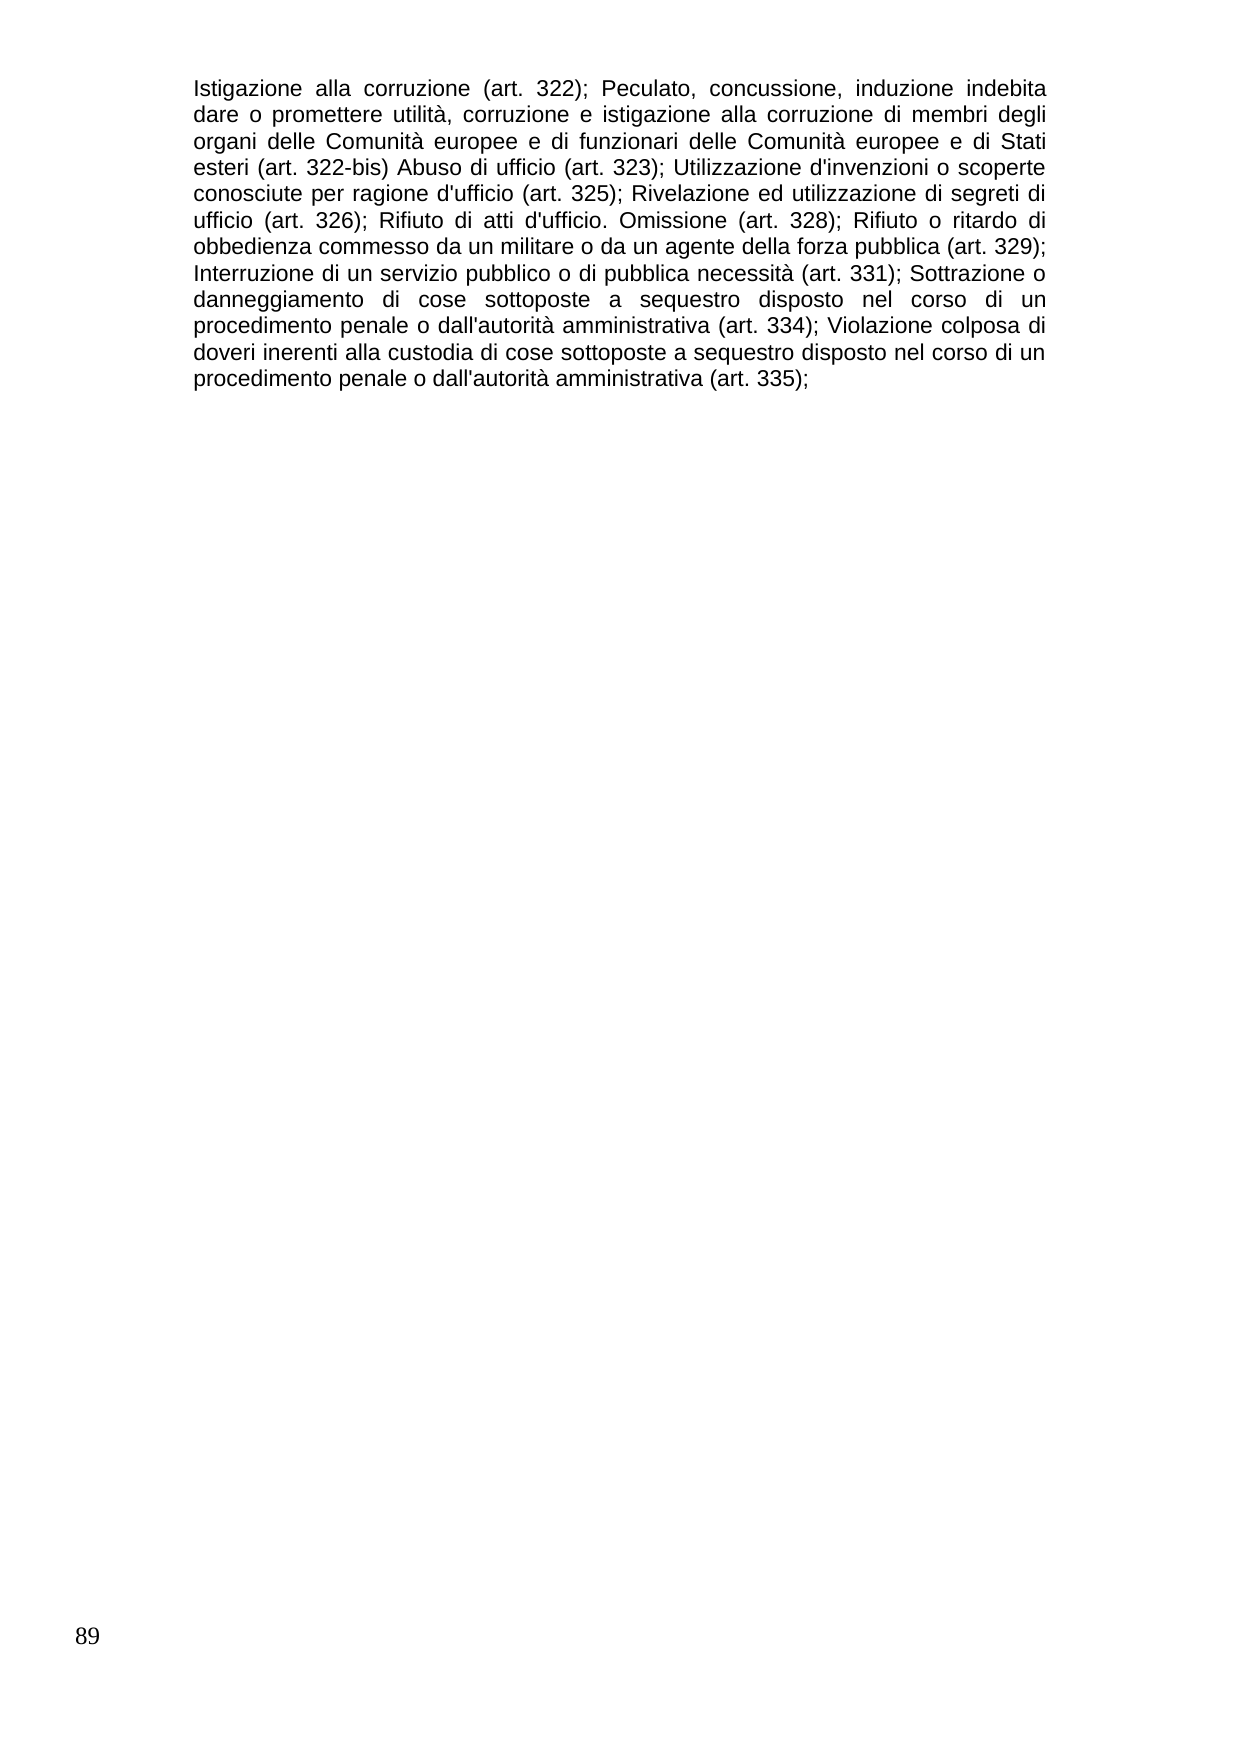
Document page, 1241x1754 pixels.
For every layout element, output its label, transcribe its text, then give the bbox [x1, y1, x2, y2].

list Istigazione alla corruzione (art. 322); Peculato, concussione, induzione indebita dare o promettere utilità, corruzione e istigazione alla corruzione di membri degli organi delle Comunità europee e di funzionari delle Comunità europee e di Stati esteri (art. 322-bis) Abuso di ufficio (art. 323); Utilizzazione d'invenzioni o scoperte conosciute per ragione d'ufficio (art. 325); Rivelazione ed utilizzazione di segreti di ufficio (art. 326); Rifiuto di atti d'ufficio. Omissione (art. 328); Rifiuto o ritardo di obbedienza commesso da un militare o da un agente della forza pubblica (art. 329); Interruzione di un servizio pubblico o di pubblica necessità (art. 331); Sottrazione o danneggiamento di cose sottoposte a sequestro disposto nel corso di un procedimento penale o dall'autorità amministrativa (art. 334); Violazione colposa di doveri inerenti alla custodia di cose sottoposte a sequestro disposto nel corso di un procedimento penale o dall'autorità amministrativa (art. 335); [156, 75, 1047, 391]
